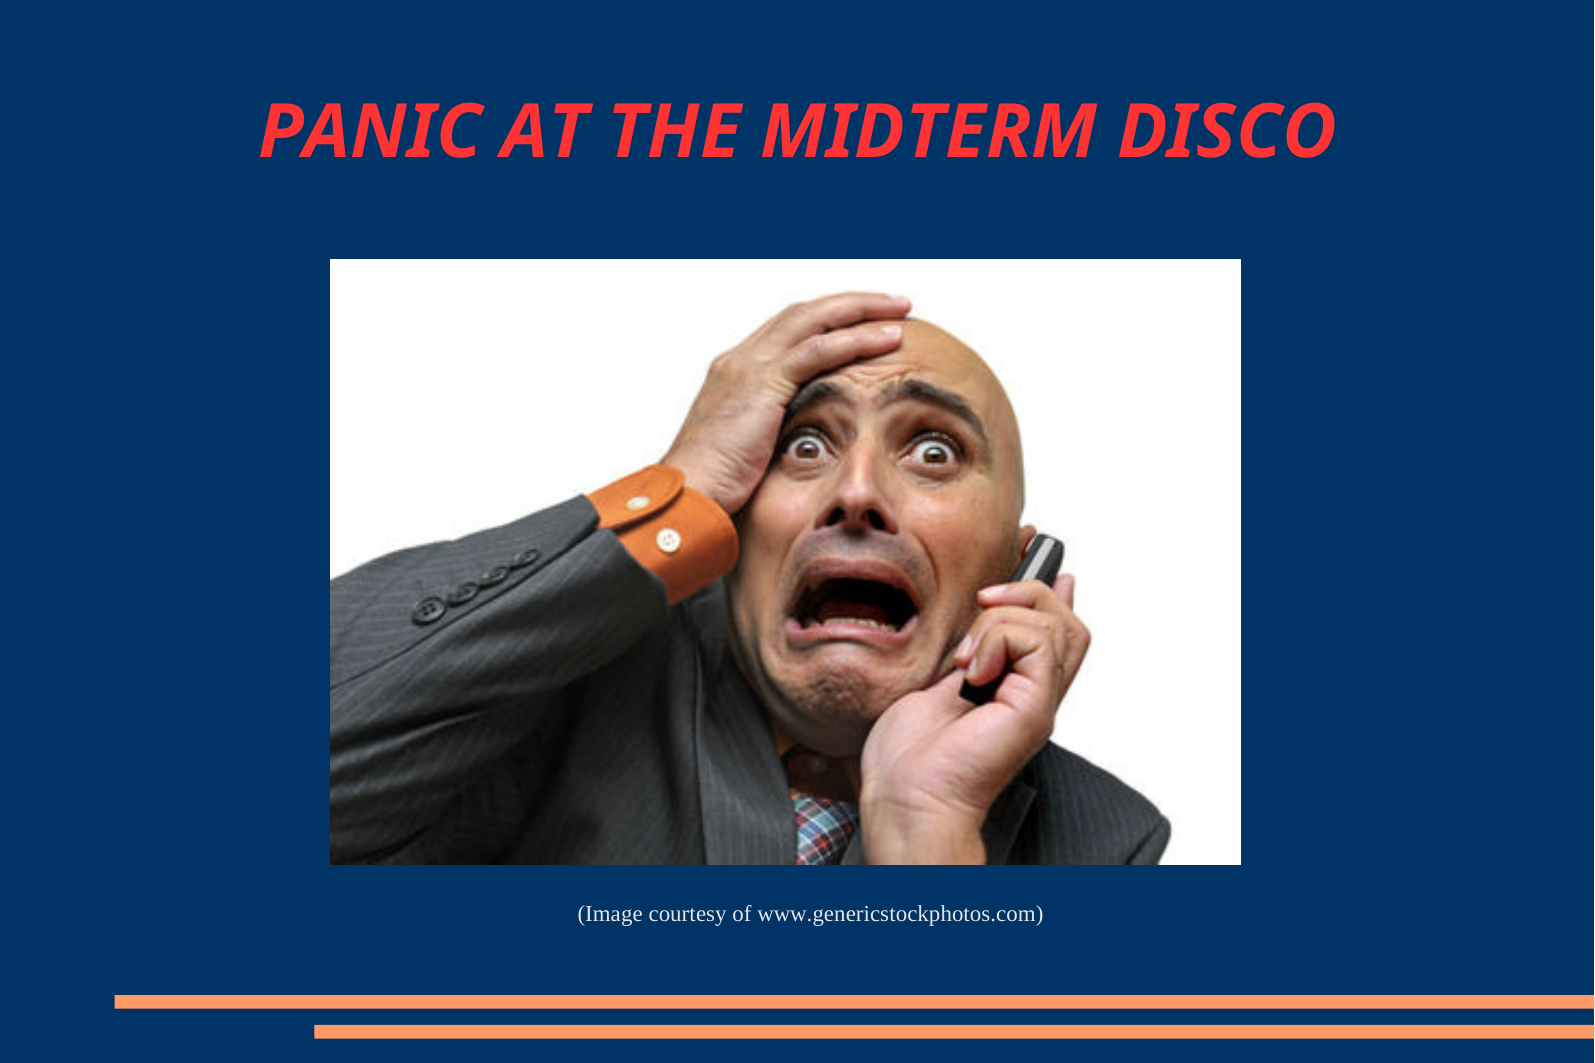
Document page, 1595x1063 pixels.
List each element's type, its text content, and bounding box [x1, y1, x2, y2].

list (Image courtesy of www.genericstockphotos.com) [117, 850, 1505, 971]
title PANIC AT THE MIDTERM DISCO [117, 39, 1479, 218]
picture [330, 259, 1241, 865]
